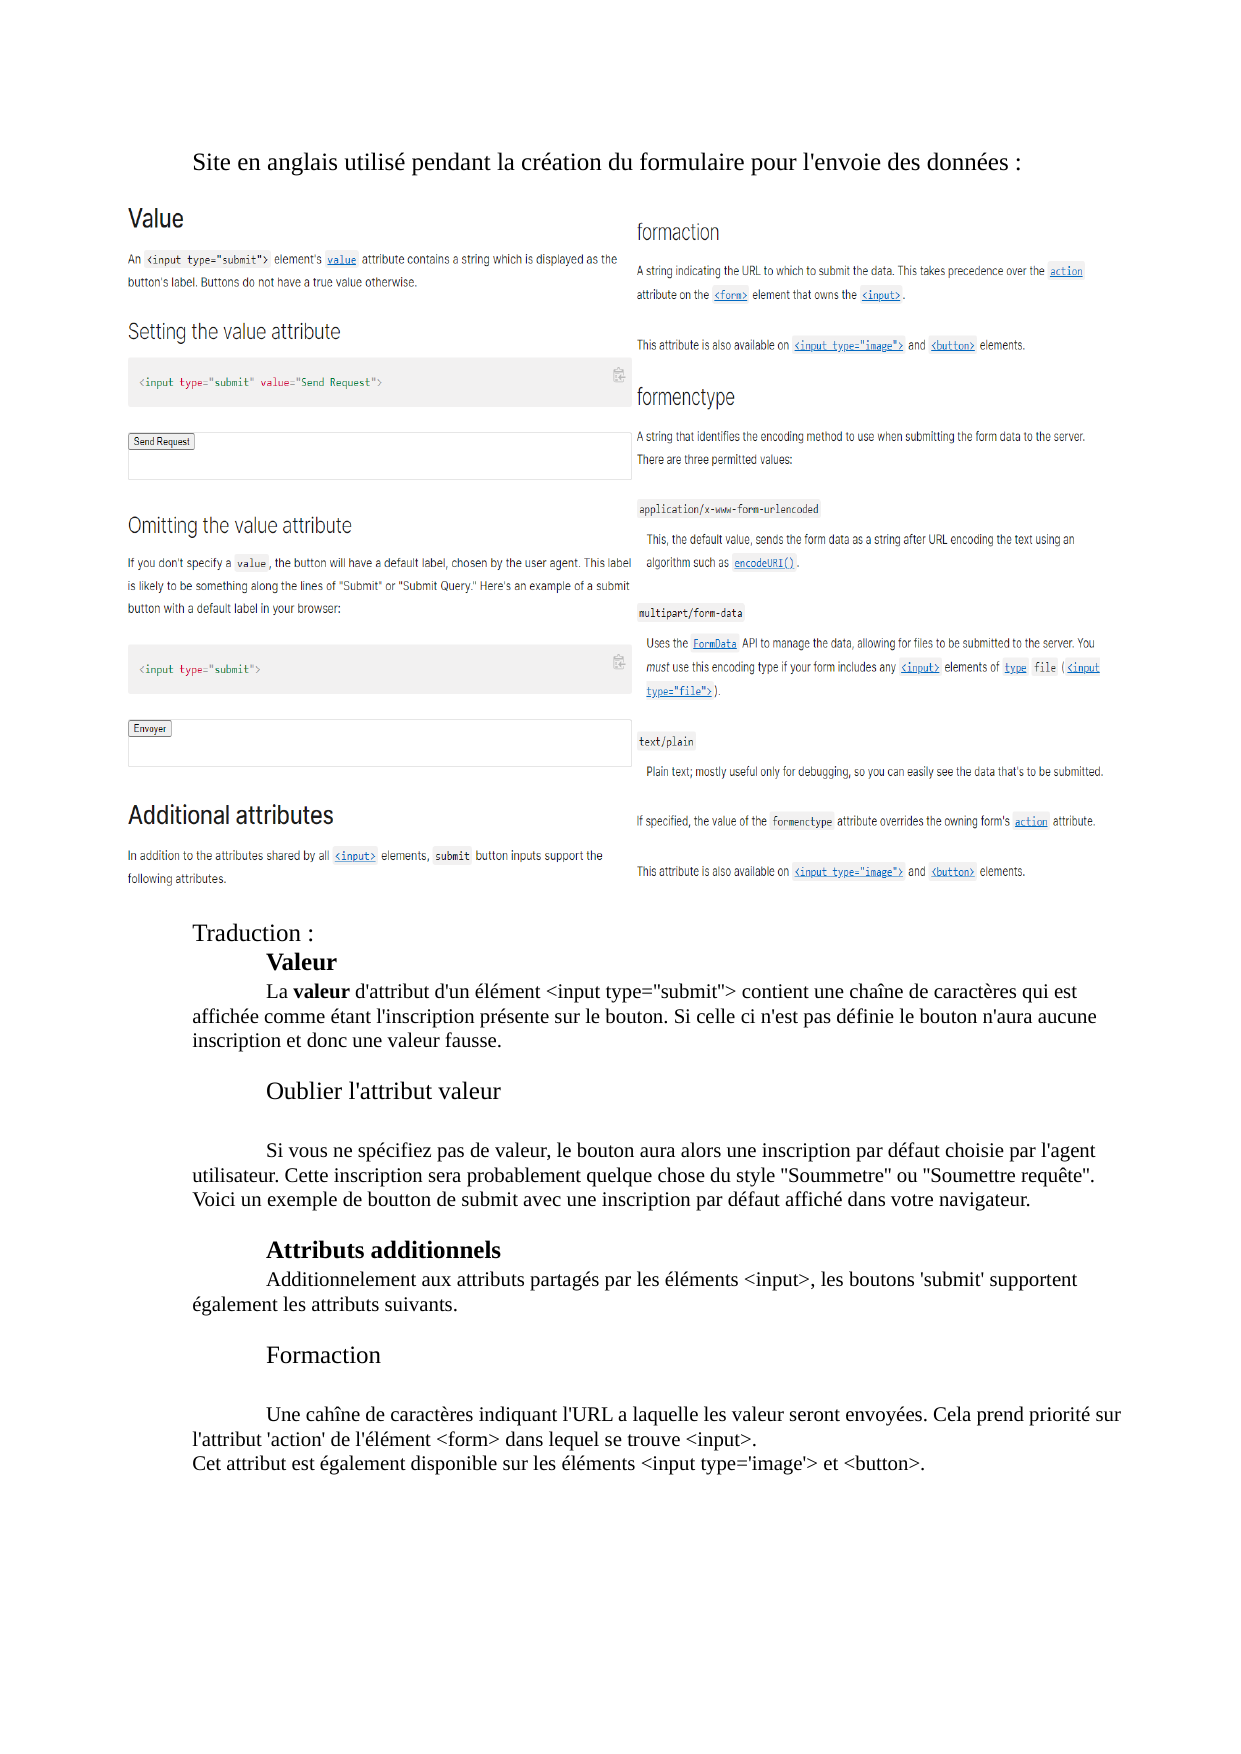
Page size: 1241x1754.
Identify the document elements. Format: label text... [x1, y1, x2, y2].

text Valeur [118, 947, 1122, 975]
text Si vous ne spécifiez pas de valeur, le bouton aura alors une inscription par défaut choisie par l'agent utilisateur. Cette inscription sera probablement quelque chose du style ''Soummetre'' ou ''Soumettre requête''. [192, 1134, 1122, 1187]
text Une cahîne de caractères indiquant l'URL a laquelle les valeur seront envoyées. Cela prend priorité sur l'attribut 'action' de l'élément <form> dans lequel se trouve <input>. [192, 1398, 1122, 1451]
text Formaction [192, 1340, 1122, 1369]
text Cet attribut est également disponible sur les éléments <input type='image'> et <button>. [192, 1451, 1122, 1475]
text Voici un exemple de boutton de submit avec une inscription par défaut affiché dans votre navigateur. [192, 1187, 1122, 1211]
text Site en anglais utilisé pendant la création du formulaire pour l'envoie des données : [118, 147, 1122, 176]
text Additionnelement aux attributs partagés par les éléments <input>, les boutons 'submit' supportent également les attributs suivants. [192, 1263, 1122, 1316]
text Oublier l'attribut valeur [192, 1076, 1122, 1105]
text Attributs additionnels [192, 1235, 1122, 1263]
text La valeur d'attribut d'un élément <input type=''submit''> contient une chaîne de caractères qui est affichée comme étant l'inscription présente sur le bouton. Si celle ci n'est pas définie le bouton n'aura aucune inscription et donc une valeur fausse. [192, 975, 1122, 1052]
picture [125, 204, 1106, 889]
text Traduction : [118, 918, 1122, 947]
